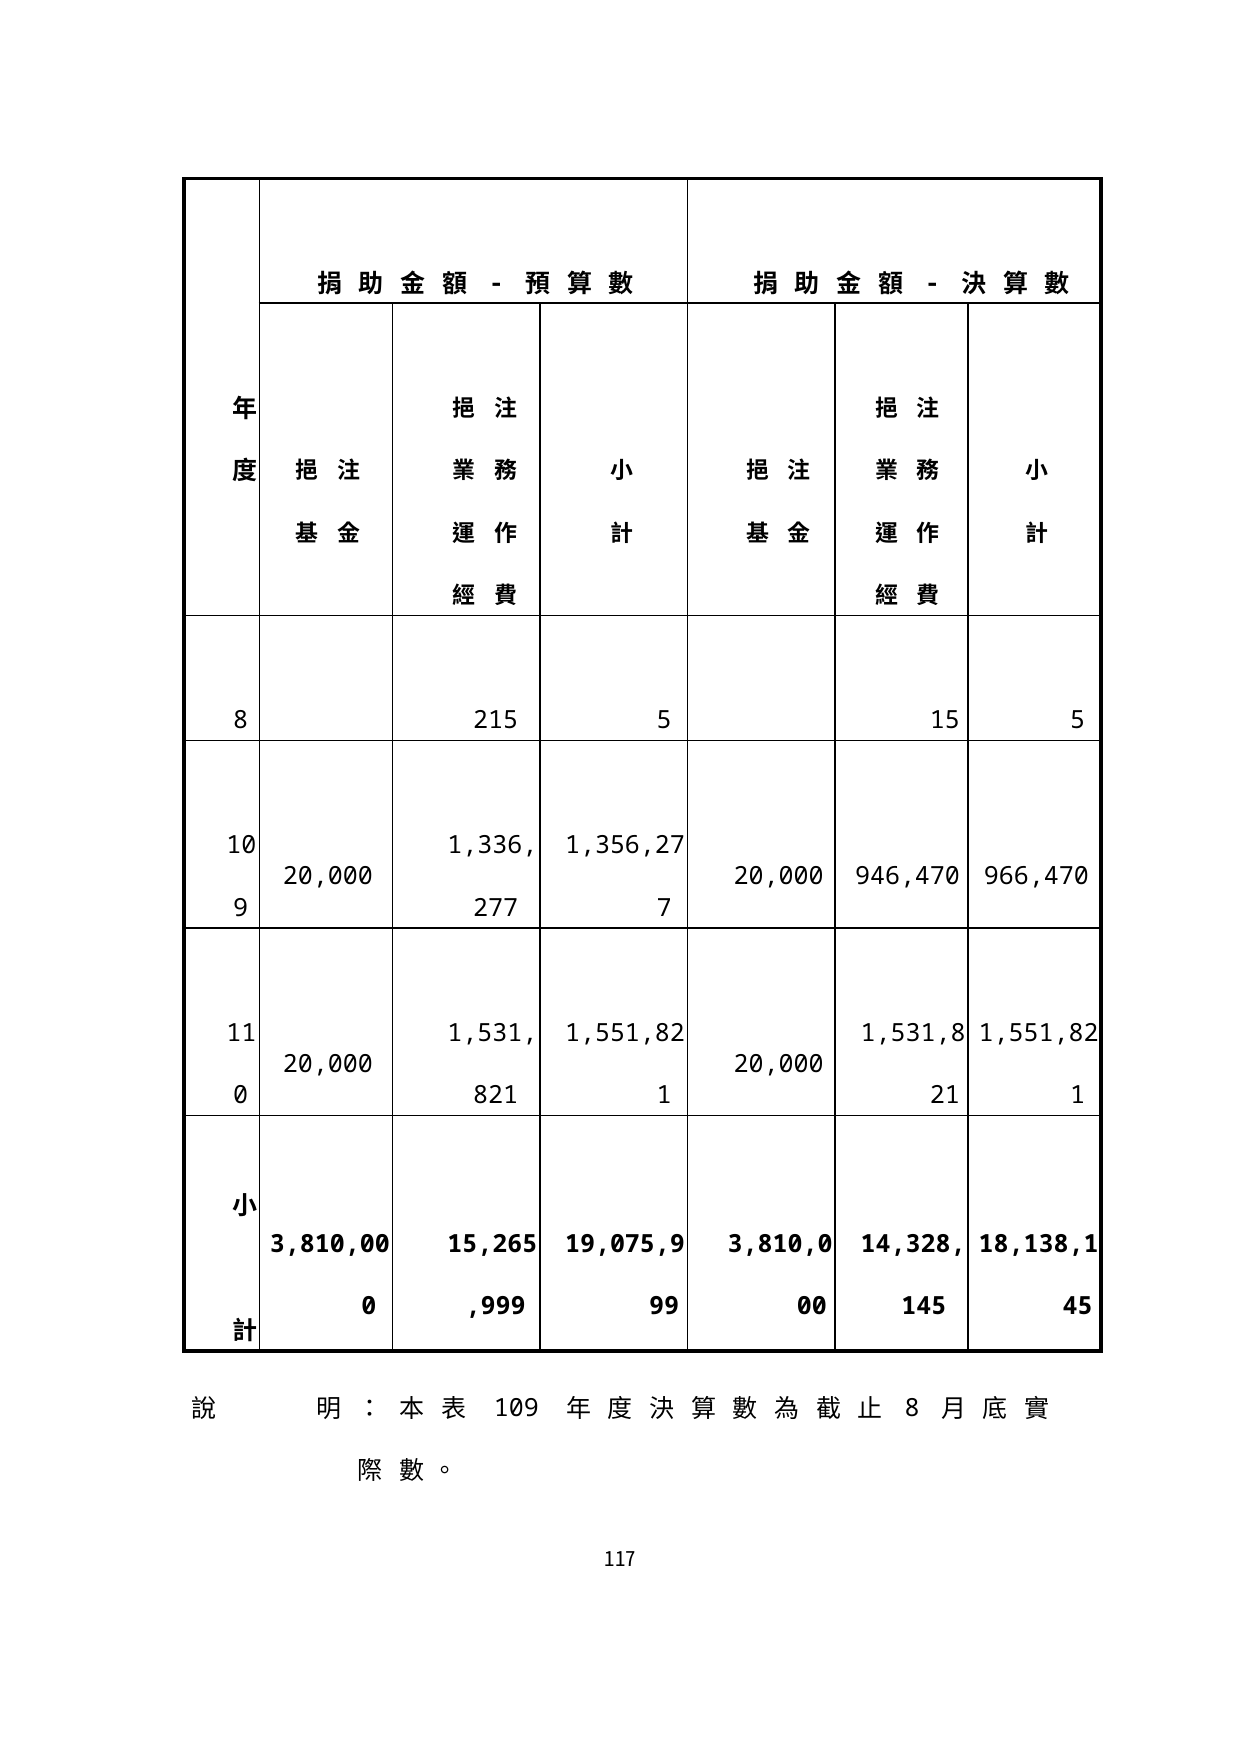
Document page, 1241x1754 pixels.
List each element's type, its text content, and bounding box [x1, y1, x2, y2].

table_cell 3,810,000 [688, 1116, 834, 1349]
table_cell 20,000 [688, 741, 834, 927]
table_header 捐助金額-預算數 [260, 180, 687, 302]
table_cell 5 [969, 616, 1099, 740]
text 說 明：本表109年度決算數為截止8月底實際數。 [183, 1365, 1058, 1490]
table_header 捐助金額-決算數 [688, 180, 1099, 302]
table_cell 挹注基金 [260, 304, 392, 615]
table_cell 109 [186, 741, 259, 927]
table_cell 挹注基金 [688, 304, 834, 615]
table_header 年度 [186, 180, 259, 615]
table_cell 15,265,999 [393, 1116, 539, 1349]
table_cell 215 [393, 616, 539, 740]
table_cell 15 [836, 616, 967, 740]
table_cell 1,551,821 [969, 929, 1099, 1115]
table_cell 5 [541, 616, 687, 740]
table_cell 小 計 [186, 1116, 259, 1349]
table_cell 1,356,277 [541, 741, 687, 927]
table_cell 946,470 [836, 741, 967, 927]
table_cell 小 計 [541, 304, 687, 615]
table_cell 110 [186, 929, 259, 1115]
table_cell 20,000 [260, 929, 392, 1115]
table_cell 20,000 [688, 929, 834, 1115]
table_cell 20,000 [260, 741, 392, 927]
table_cell 挹注業務 運作經費 [836, 304, 967, 615]
table_cell 8 [186, 616, 259, 740]
table_cell 1,531,821 [393, 929, 539, 1115]
table_cell 1,531,821 [836, 929, 967, 1115]
table_cell 18,138,145 [969, 1116, 1099, 1349]
table_cell [688, 616, 834, 740]
table_cell 1,551,821 [541, 929, 687, 1115]
table_cell 挹注業務 運作經費 [393, 304, 539, 615]
table_cell 14,328,145 [836, 1116, 967, 1349]
table_cell 19,075,999 [541, 1116, 687, 1349]
table_cell 1,336,277 [393, 741, 539, 927]
table_cell 966,470 [969, 741, 1099, 927]
table_cell 3,810,000 [260, 1116, 392, 1349]
table_cell 小 計 [969, 304, 1099, 615]
table_cell [260, 616, 392, 740]
